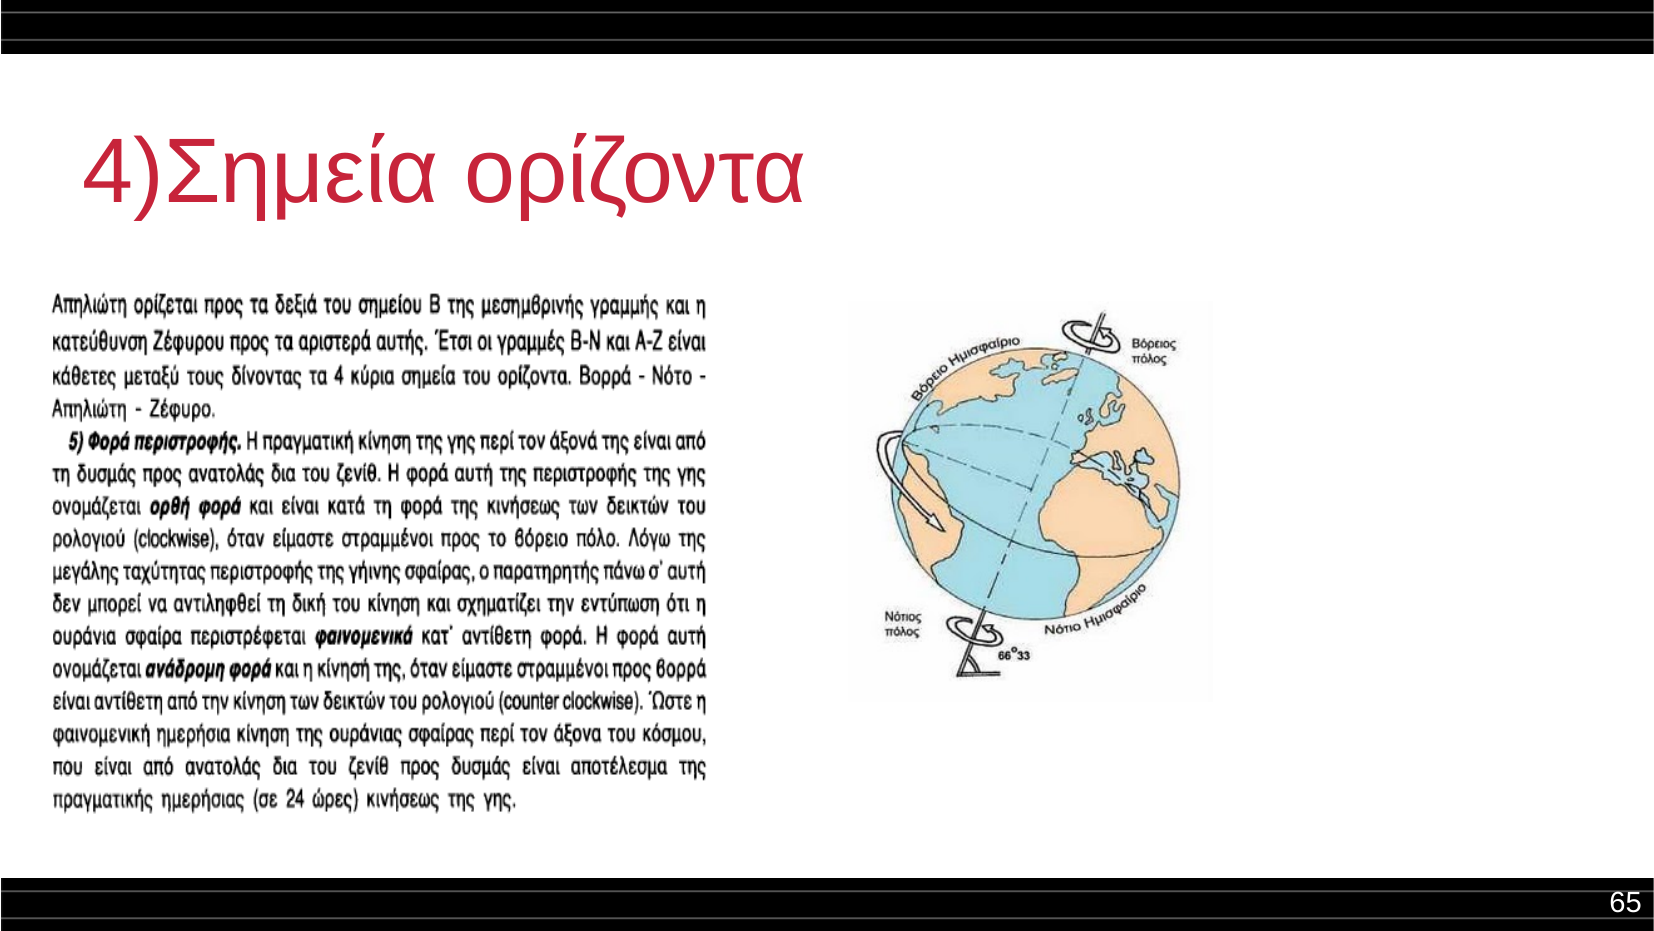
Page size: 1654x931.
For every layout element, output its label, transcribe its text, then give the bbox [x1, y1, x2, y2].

picture [37, 285, 728, 826]
title 4)Σημεία ορίζοντα [82, 92, 1571, 249]
picture [848, 301, 1213, 702]
picture [1, 878, 1654, 931]
picture [1, 0, 1654, 54]
list [37, 187, 809, 788]
